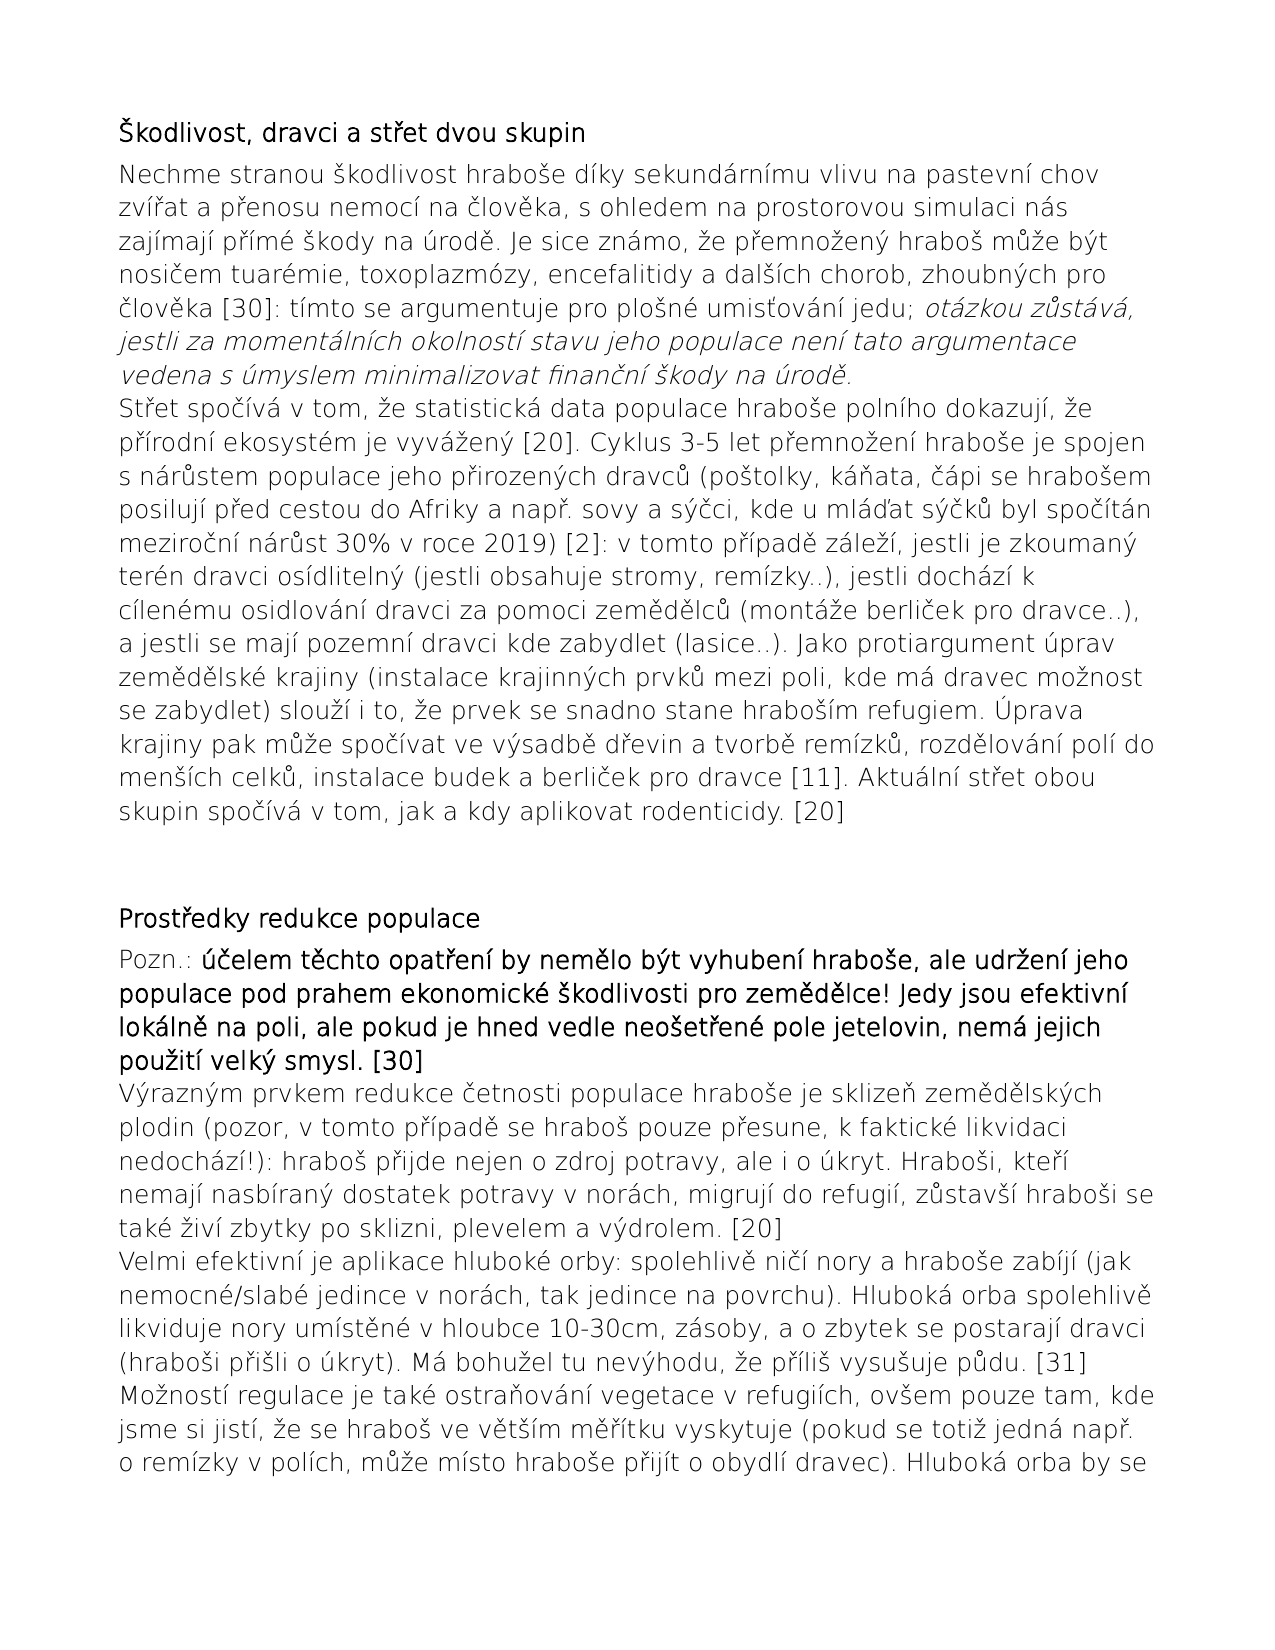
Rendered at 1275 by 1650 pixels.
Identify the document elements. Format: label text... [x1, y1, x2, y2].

text Nechme stranou škodlivost hraboše díky sekundárnímu vlivu na pastevní chov zvířat a přenosu nemocí na člověka, s ohledem na prostorovou simulaci nás zajímají přímé škody na úrodě. Je sice známo, že přemnožený hraboš může být nosičem tuarémie, toxoplazmózy, encefalitidy a dalších chorob, zhoubných pro člověka [30]: tímto se argumentuje pro plošné umisťování jedu; otázkou zůstává, jestli za momentálních okolností stavu jeho populace není tato argumentace vedena s úmyslem minimalizovat finanční škody na úrodě. [118, 160, 1157, 390]
text Výrazným prvkem redukce četnosti populace hraboše je sklizeň zemědělských plodin (pozor, v tomto případě se hraboš pouze přesune, k faktické likvidaci nedochází!): hraboš přijde nejen o zdroj potravy, ale i o úkryt. Hraboši, kteří nemají nasbíraný dostatek potravy v norách, migrují do refugií, zůstavší hraboši se také živí zbytky po sklizni, plevelem a výdrolem. [20] [118, 1079, 1157, 1243]
subtitle Prostředky redukce populace [118, 904, 1157, 933]
text Pozn.: účelem těchto opatření by nemělo být vyhubení hraboše, ale udržení jeho populace pod prahem ekonomické škodlivosti pro zemědělce! Jedy jsou efektivní lokálně na poli, ale pokud je hned vedle neošetřené pole jetelovin, nemá jejich použití velký smysl. [30] [118, 945, 1157, 1075]
text Velmi efektivní je aplikace hluboké orby: spolehlivě ničí nory a hraboše zabíjí (jak nemocné/slabé jedince v norách, tak jedince na povrchu). Hluboká orba spolehlivě likviduje nory umístěné v hloubce 10-30cm, zásoby, a o zbytek se postarají dravci (hraboši přišli o úkryt). Má bohužel tu nevýhodu, že příliš vysušuje půdu. [31] Možností regulace je také ostraňování vegetace v refugiích, ovšem pouze tam, kde jsme si jistí, že se hraboš ve větším měřítku vyskytuje (pokud se totiž jedná např. o remízky v polích, může místo hraboše přijít o obydlí dravec). Hluboká orba by se [118, 1247, 1157, 1478]
text Střet spočívá v tom, že statistická data populace hraboše polního dokazují, že přírodní ekosystém je vyvážený [20]. Cyklus 3-5 let přemnožení hraboše je spojen s nárůstem populace jeho přirozených dravců (poštolky, káňata, čápi se hrabošem posilují před cestou do Afriky a např. sovy a sýčci, kde u mláďat sýčků byl spočítán meziroční nárůst 30% v roce 2019) [2]: v tomto případě záleží, jestli je zkoumaný terén dravci osídlitelný (jestli obsahuje stromy, remízky..), jestli dochází k cílenému osidlování dravci za pomoci zemědělců (montáže berliček pro dravce..), a jestli se mají pozemní dravci kde zabydlet (lasice..). Jako protiargument úprav zemědělské krajiny (instalace krajinných prvků mezi poli, kde má dravec možnost se zabydlet) slouží i to, že prvek se snadno stane hraboším refugiem. Úprava krajiny pak může spočívat ve výsadbě dřevin a tvorbě remízků, rozdělování polí do menších celků, instalace budek a berliček pro dravce [11]. Aktuální střet obou skupin spočívá v tom, jak a kdy aplikovat rodenticidy. [20] [118, 394, 1157, 826]
subtitle Škodlivost, dravci a střet dvou skupin [118, 118, 1157, 147]
